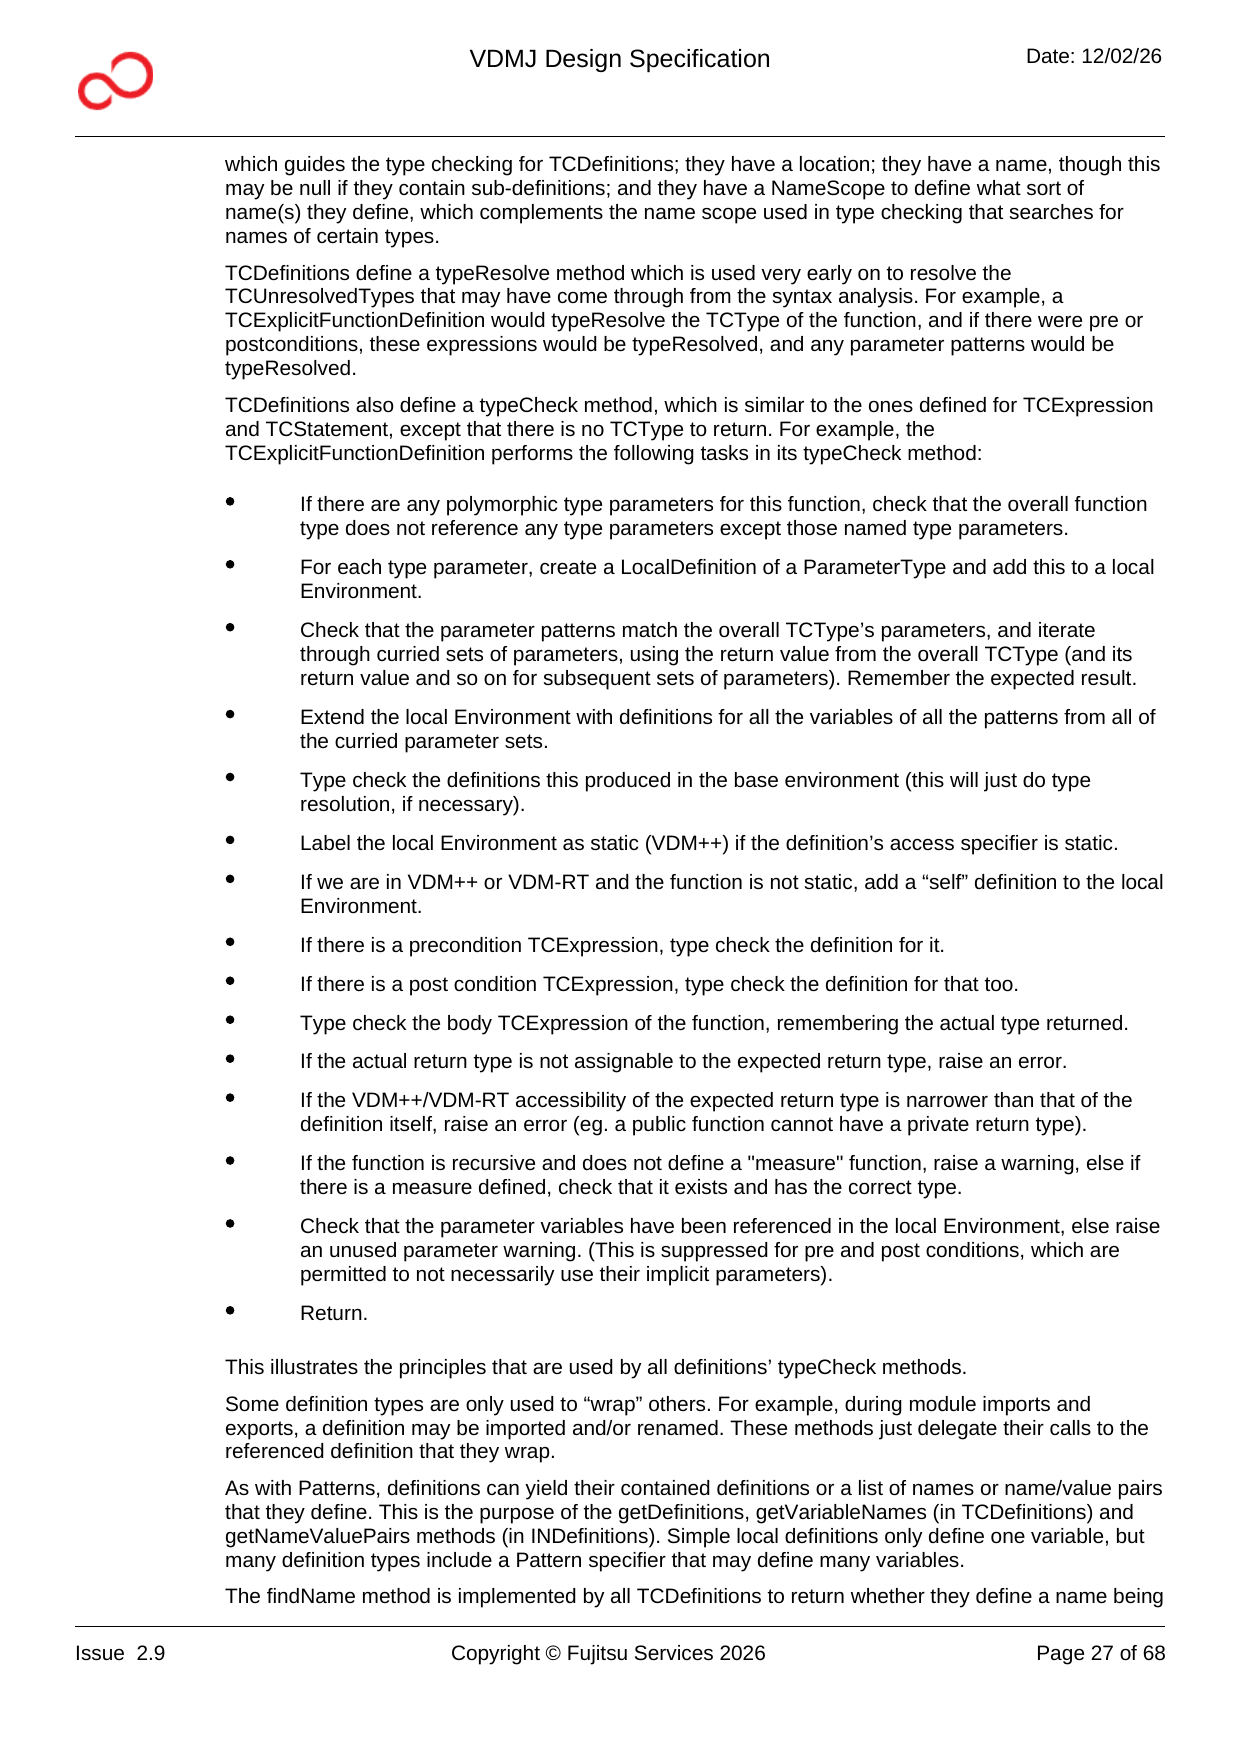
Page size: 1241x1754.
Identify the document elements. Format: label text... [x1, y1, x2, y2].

list If there is a precondition TCExpression, type check the definition for it. [225, 933, 1165, 957]
list If the VDM++/VDM-RT accessibility of the expected return type is narrower than that of the definition itself, raise an error (eg. a public function cannot have a private return type). [225, 1089, 1165, 1137]
text TCDefinitions also define a typeCheck method, which is similar to the ones defined for TCExpression and TCStatement, except that there is no TCType to return. For example, the TCExplicitFunctionDefinition performs the following tasks in its typeCheck method: [225, 393, 1165, 465]
list If we are in VDM++ or VDM-RT and the function is not static, add a “self” definition to the local Environment. [225, 870, 1165, 918]
list If there are any polymorphic type parameters for this function, check that the overall function type does not reference any type parameters except those named type parameters. [225, 492, 1165, 540]
list Check that the parameter variables have been referenced in the local Environment, else raise an unused parameter warning. (This is suppressed for pre and post conditions, which are permitted to not necessarily use their implicit parameters). [225, 1214, 1165, 1286]
text which guides the type checking for TCDefinitions; they have a location; they have a name, though this may be null if they contain sub-definitions; and they have a NameScope to define what sort of name(s) they define, which complements the name scope used in type checking that searches for names of certain types. [225, 152, 1165, 248]
text This illustrates the principles that are used by all definitions’ typeCheck methods. [225, 1355, 1165, 1379]
list Label the local Environment as static (VDM++) if the definition’s access specifier is static. [225, 831, 1165, 855]
text TCDefinitions define a typeResolve method which is used very early on to resolve the TCUnresolvedTypes that may have come through from the syntax analysis. For example, a TCExplicitFunctionDefinition would typeResolve the TCType of the function, and if there were pre or postconditions, these expressions would be typeResolved, and any parameter patterns would be typeResolved. [225, 261, 1165, 381]
text Some definition types are only used to “wrap” others. For example, during module imports and exports, a definition may be imported and/or renamed. These methods just delegate their calls to the referenced definition that they wrap. [225, 1392, 1165, 1464]
list Type check the definitions this produced in the base environment (this will just do type resolution, if necessary). [225, 768, 1165, 816]
list Type check the body TCExpression of the function, remembering the actual type returned. [225, 1011, 1165, 1035]
text The findName method is implemented by all TCDefinitions to return whether they define a name being [225, 1584, 1165, 1608]
list Check that the parameter patterns match the overall TCType’s parameters, and iterate through curried sets of parameters, using the return value from the overall TCType (and its return value and so on for subsequent sets of parameters). Remember the expected result. [225, 618, 1165, 690]
list If there is a post condition TCExpression, type check the definition for that too. [225, 972, 1165, 996]
list Extend the local Environment with definitions for all the variables of all the patterns from all of the curried parameter sets. [225, 705, 1165, 753]
list If the actual return type is not assignable to the expected return type, raise an error. [225, 1050, 1165, 1074]
text As with Patterns, definitions can yield their contained definitions or a list of names or name/value pairs that they define. This is the purpose of the getDefinitions, getVariableNames (in TCDefinitions) and getNameValuePairs methods (in INDefinitions). Simple local definitions only define one variable, but many definition types include a Pattern specifier that may define many variables. [225, 1476, 1165, 1572]
picture [78, 44, 153, 120]
list Return. [225, 1301, 1165, 1325]
list If the function is recursive and does not define a "measure" function, raise a warning, else if there is a measure defined, check that it exists and has the correct type. [225, 1152, 1165, 1199]
list For each type parameter, create a LocalDefinition of a ParameterType and add this to a local Environment. [225, 555, 1165, 603]
